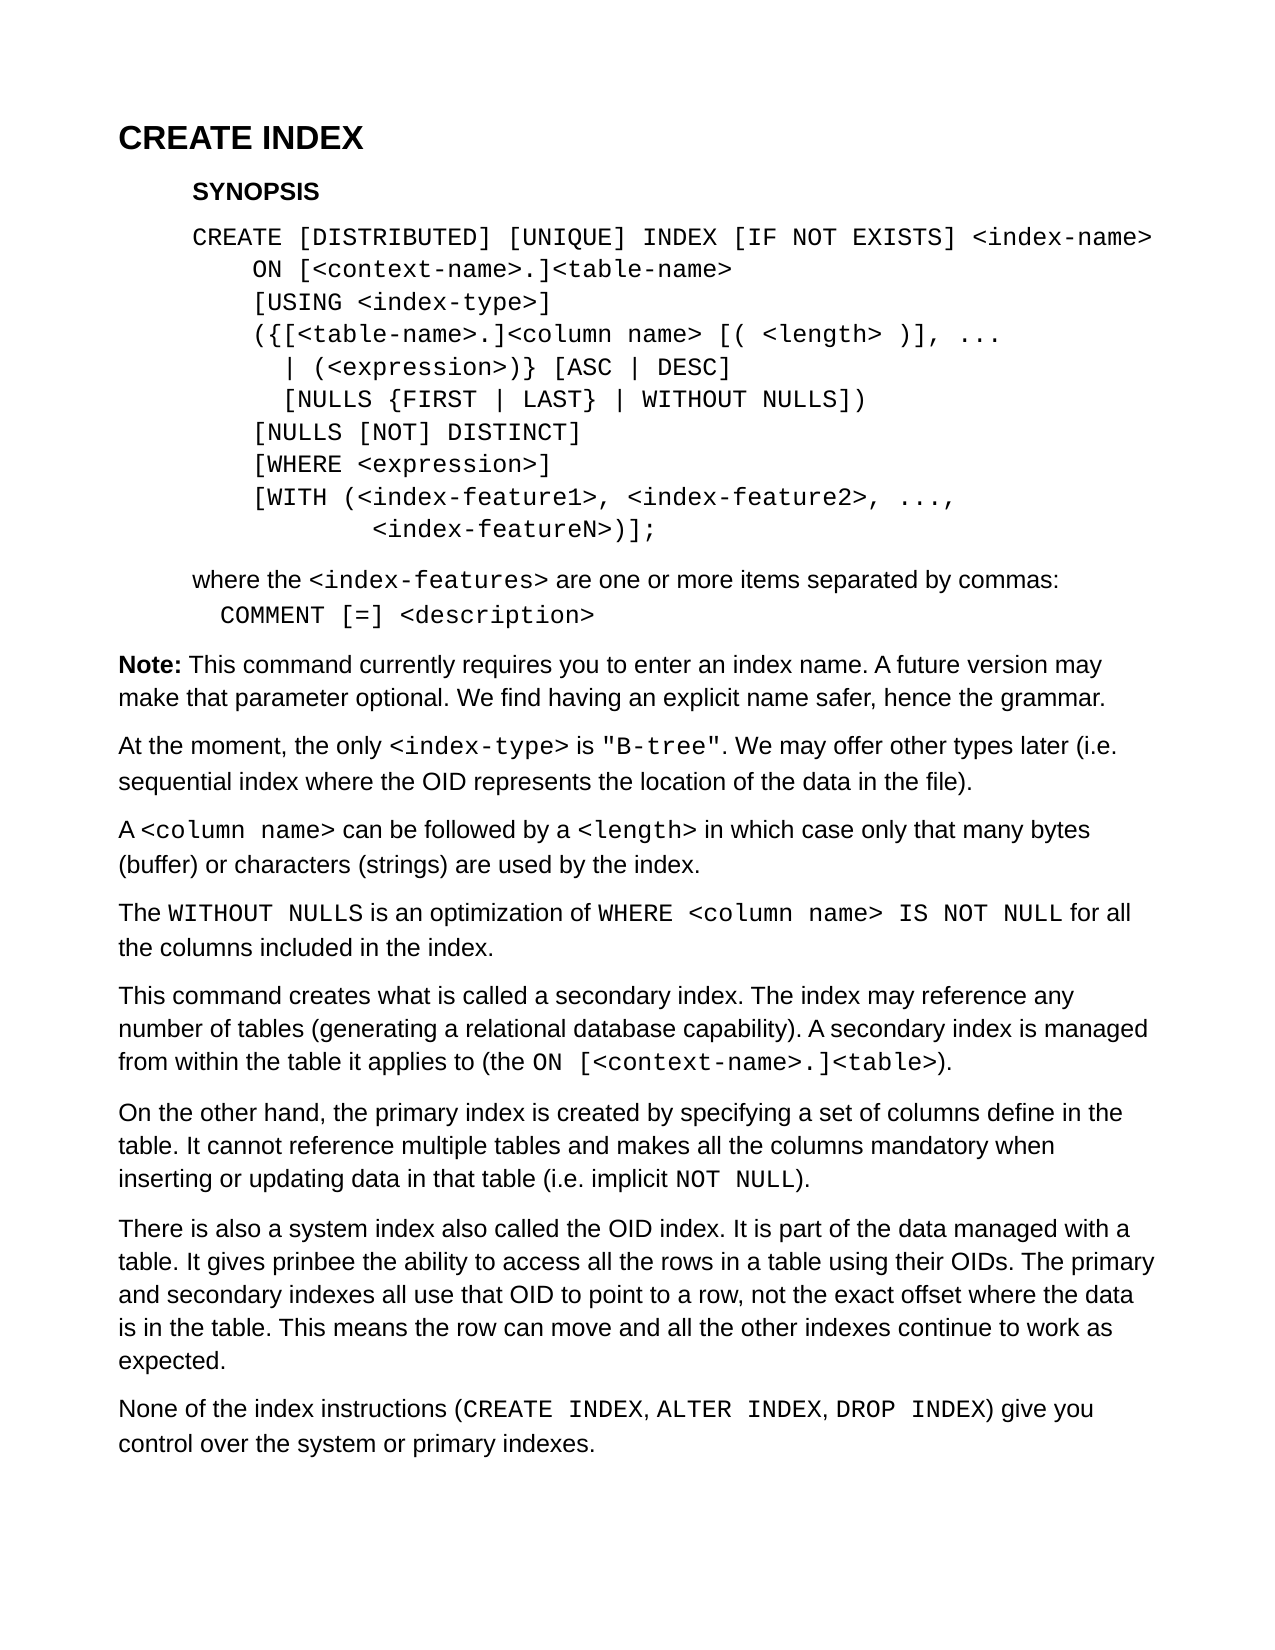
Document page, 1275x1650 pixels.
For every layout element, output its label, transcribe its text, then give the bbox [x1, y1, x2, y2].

text where the <index-features> are one or more items separated by commas: COMMENT [=] <description> [192, 564, 1157, 631]
text There is also a system index also called the OID index. It is part of the data managed with a table. It gives prinbee the ability to access all the rows in a table using their OIDs. The primary and secondary indexes all use that OID to point to a row, not the exact offset where the data is in the table. This means the row can move and all the other indexes continue to work as expected. [118, 1214, 1157, 1375]
text None of the index instructions (CREATE INDEX, ALTER INDEX, DROP INDEX) give you control over the system or primary indexes. [118, 1394, 1157, 1458]
text CREATE [DISTRIBUTED] [UNIQUE] INDEX [IF NOT EXISTS] <index-name> ON [<context-name>.]<table-name> [USING <index-type>] ({[<table-name>.]<column name> [( <length> )], ... | (<expression>)} [ASC | DESC] [NULLS {FIRST | LAST} | WITHOUT NULLS]) [NULLS [NOT] DISTINCT] [WHERE <expression>] [WITH (<index-feature1>, <index-feature2>, ..., <index-featureN>)]; [192, 224, 1157, 545]
subtitle CREATE INDEX [118, 118, 1157, 157]
text At the moment, the only <index-type> is "B-tree". We may offer other types later (i.e. sequential index where the OID represents the location of the data in the file). [118, 731, 1157, 795]
text The WITHOUT NULLS is an optimization of WHERE <column name> IS NOT NULL for all the columns included in the index. [118, 898, 1157, 962]
text Note: This command currently requires you to enter an index name. A future version may make that parameter optional. We find having an explicit name safer, hence the grammar. [118, 650, 1157, 712]
text This command creates what is called a secondary index. The index may reference any number of tables (generating a relational database capability). A secondary index is managed from within the table it applies to (the ON [<context-name>.]<table>). [118, 981, 1157, 1078]
text On the other hand, the primary index is created by specifying a set of columns define in the table. It cannot reference multiple tables and makes all the columns mandatory when inserting or updating data in that table (i.e. implicit NOT NULL). [118, 1098, 1157, 1194]
text SYNOPSIS [192, 177, 1157, 205]
text A <column name> can be followed by a <length> in which case only that many bytes (buffer) or characters (strings) are used by the index. [118, 814, 1157, 878]
